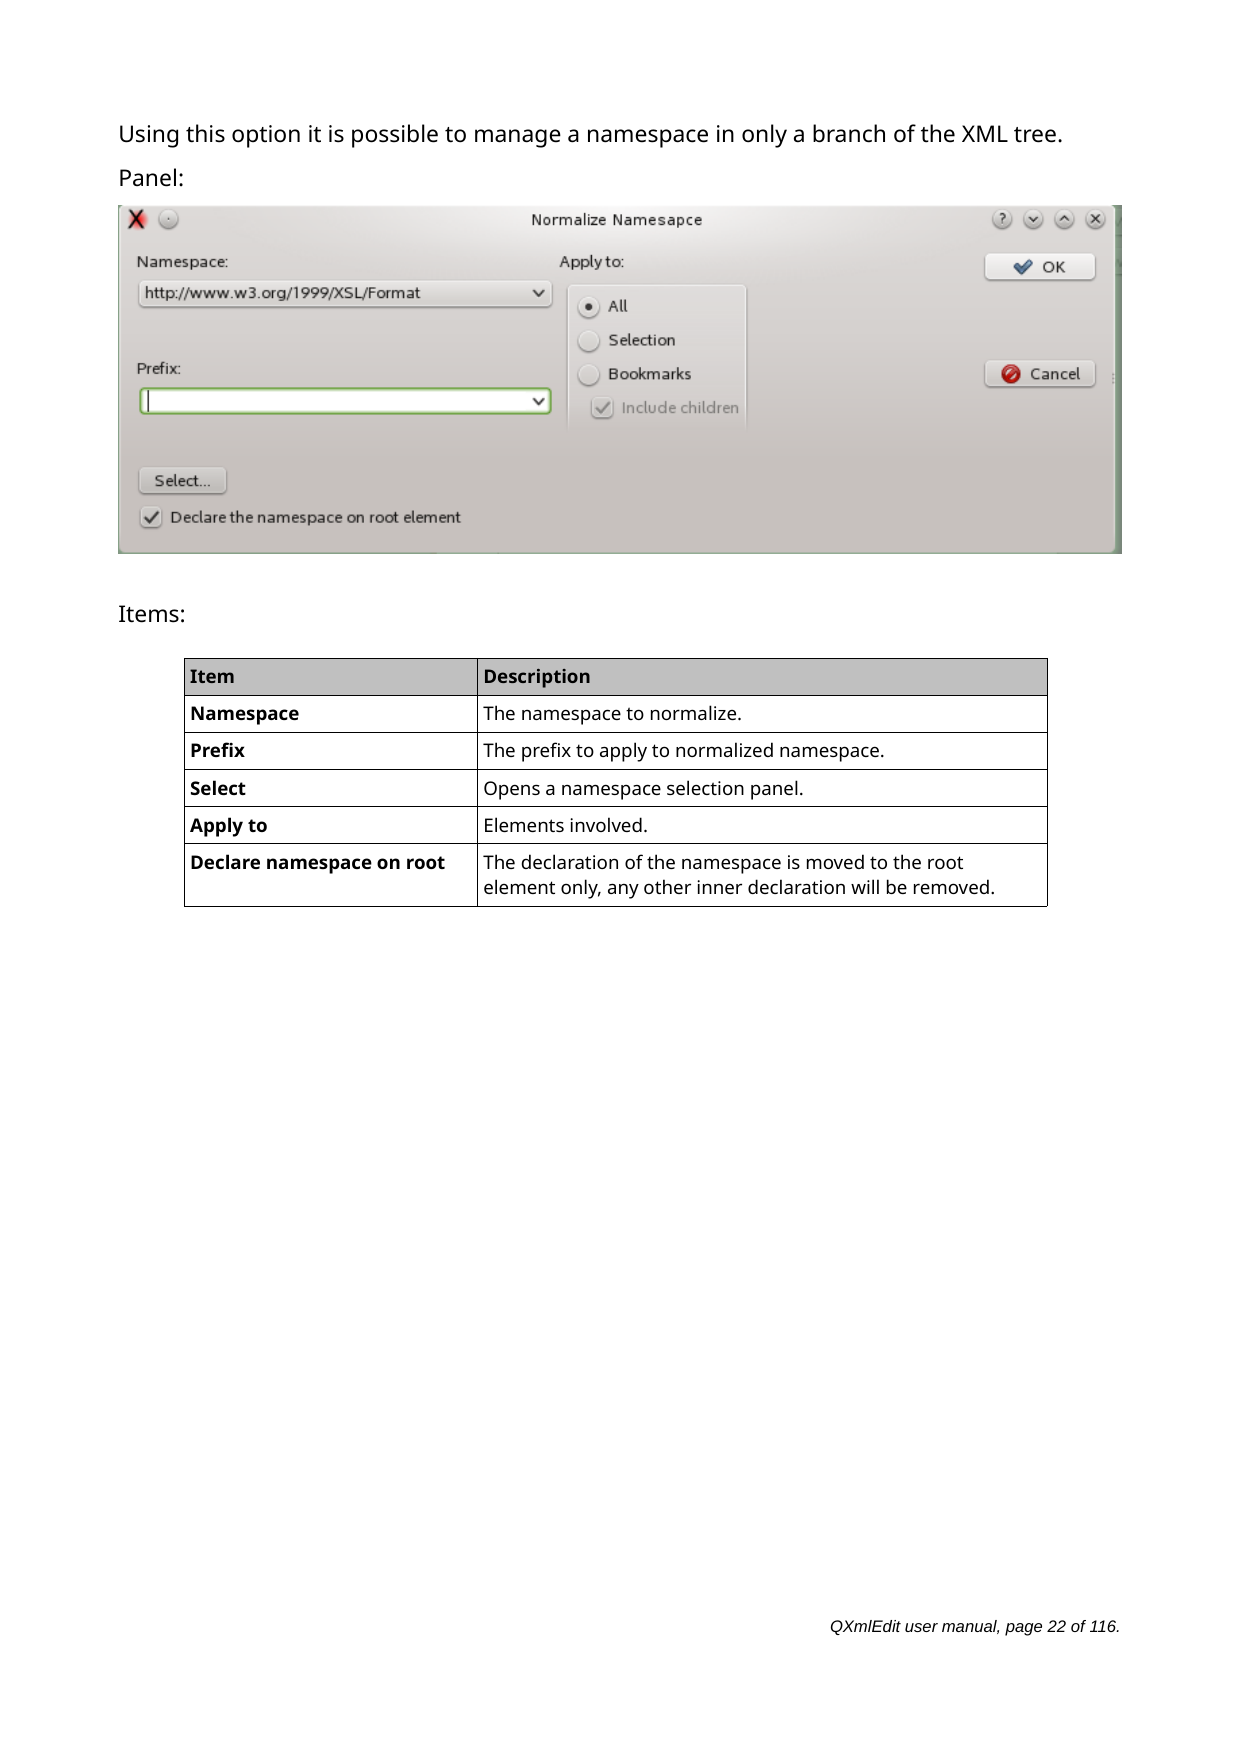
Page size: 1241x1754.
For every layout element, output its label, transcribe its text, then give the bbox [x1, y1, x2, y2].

table_cell The namespace to normalize. [478, 696, 1047, 732]
table_cell Declare namespace on root [185, 844, 477, 906]
table_header Description [478, 659, 1047, 695]
text Using this option it is possible to manage a namespace in only a branch of the XML tree. [118, 118, 1122, 149]
table_header Item [185, 659, 477, 695]
picture [118, 205, 1122, 554]
table_cell Opens a namespace selection panel. [478, 770, 1047, 806]
text Items: [118, 598, 1122, 629]
text Panel: [118, 162, 1122, 193]
table_cell The prefix to apply to normalized namespace. [478, 733, 1047, 769]
table_cell Apply to [185, 807, 477, 843]
table_cell Elements involved. [478, 807, 1047, 843]
table_cell Namespace [185, 696, 477, 732]
table_cell Select [185, 770, 477, 806]
table_cell The declaration of the namespace is moved to the root element only, any other inner declaration will be removed. [478, 844, 1047, 906]
table_cell Prefix [185, 733, 477, 769]
